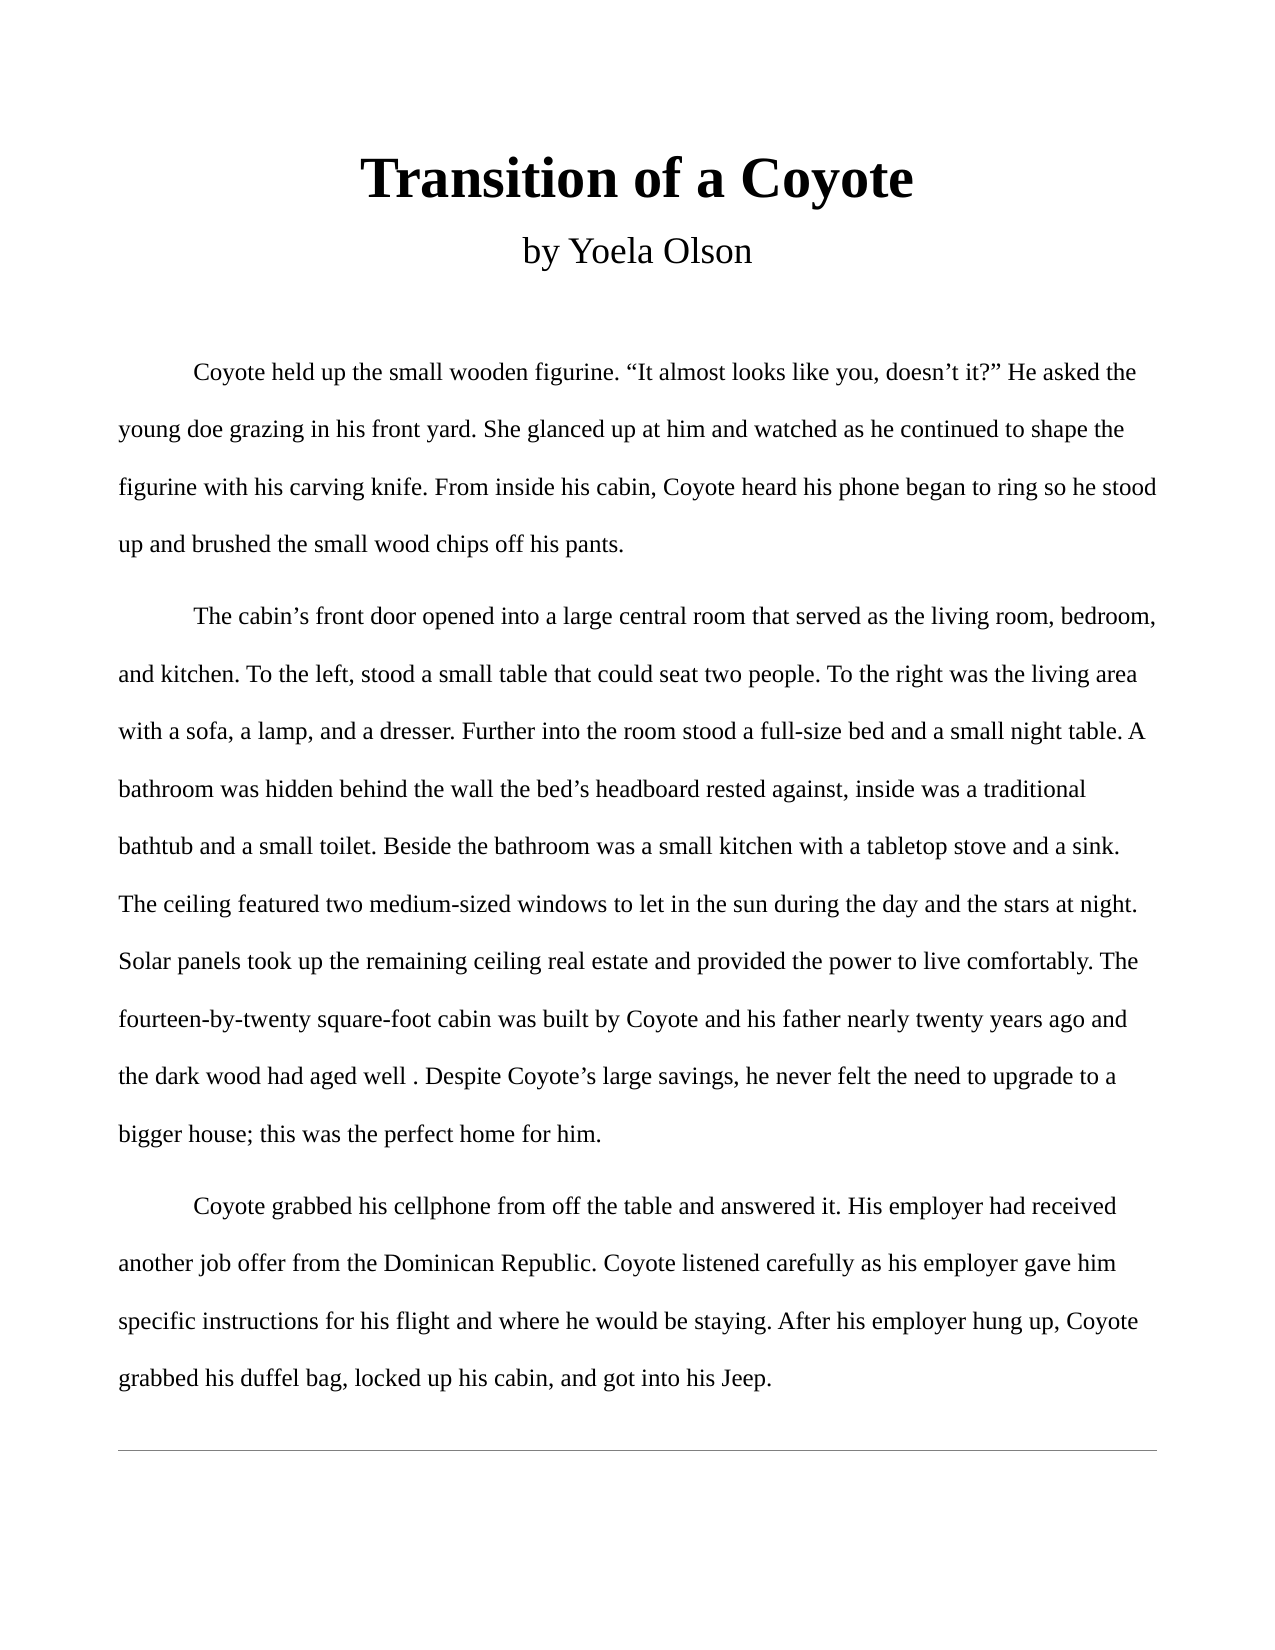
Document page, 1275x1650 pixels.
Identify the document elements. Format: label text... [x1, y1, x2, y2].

text The cabin’s front door opened into a large central room that served as the living room, bedroom, and kitchen. To the left, stood a small table that could seat two people. To the right was the living area with a sofa, a lamp, and a dresser. Further into the room stood a full-size bed and a small night table. A bathroom was hidden behind the wall the bed’s headboard rested against, inside was a traditional bathtub and a small toilet. Beside the bathroom was a small kitchen with a tabletop stove and a sink. The ceiling featured two medium-sized windows to let in the sun during the day and the stars at night. Solar panels took up the remaining ceiling real estate and provided the power to live comfortably. The fourteen-by-twenty square-foot cabin was built by Coyote and his father nearly twenty years ago and the dark wood had aged well . Despite Coyote’s large savings, he never felt the need to upgrade to a bigger house; this was the perfect home for him. [118, 601, 1157, 1147]
text Coyote held up the small wooden figurine. “It almost looks like you, doesn’t it?” He asked the young doe grazing in his front yard. She glanced up at him and watched as he continued to shape the figurine with his carving knife. From inside his cabin, Coyote heard his phone began to ring so he stood up and brushed the small wood chips off his pants. [118, 357, 1157, 558]
subtitle by Yoela Olson [118, 229, 1157, 272]
title Transition of a Coyote [118, 143, 1157, 210]
text Coyote grabbed his cellphone from off the table and answered it. His employer had received another job offer from the Dominican Republic. Coyote listened carefully as his employer gave him specific instructions for his flight and where he would be staying. After his employer hung up, Coyote grabbed his duffel bag, locked up his cabin, and got into his Jeep. [118, 1191, 1157, 1392]
